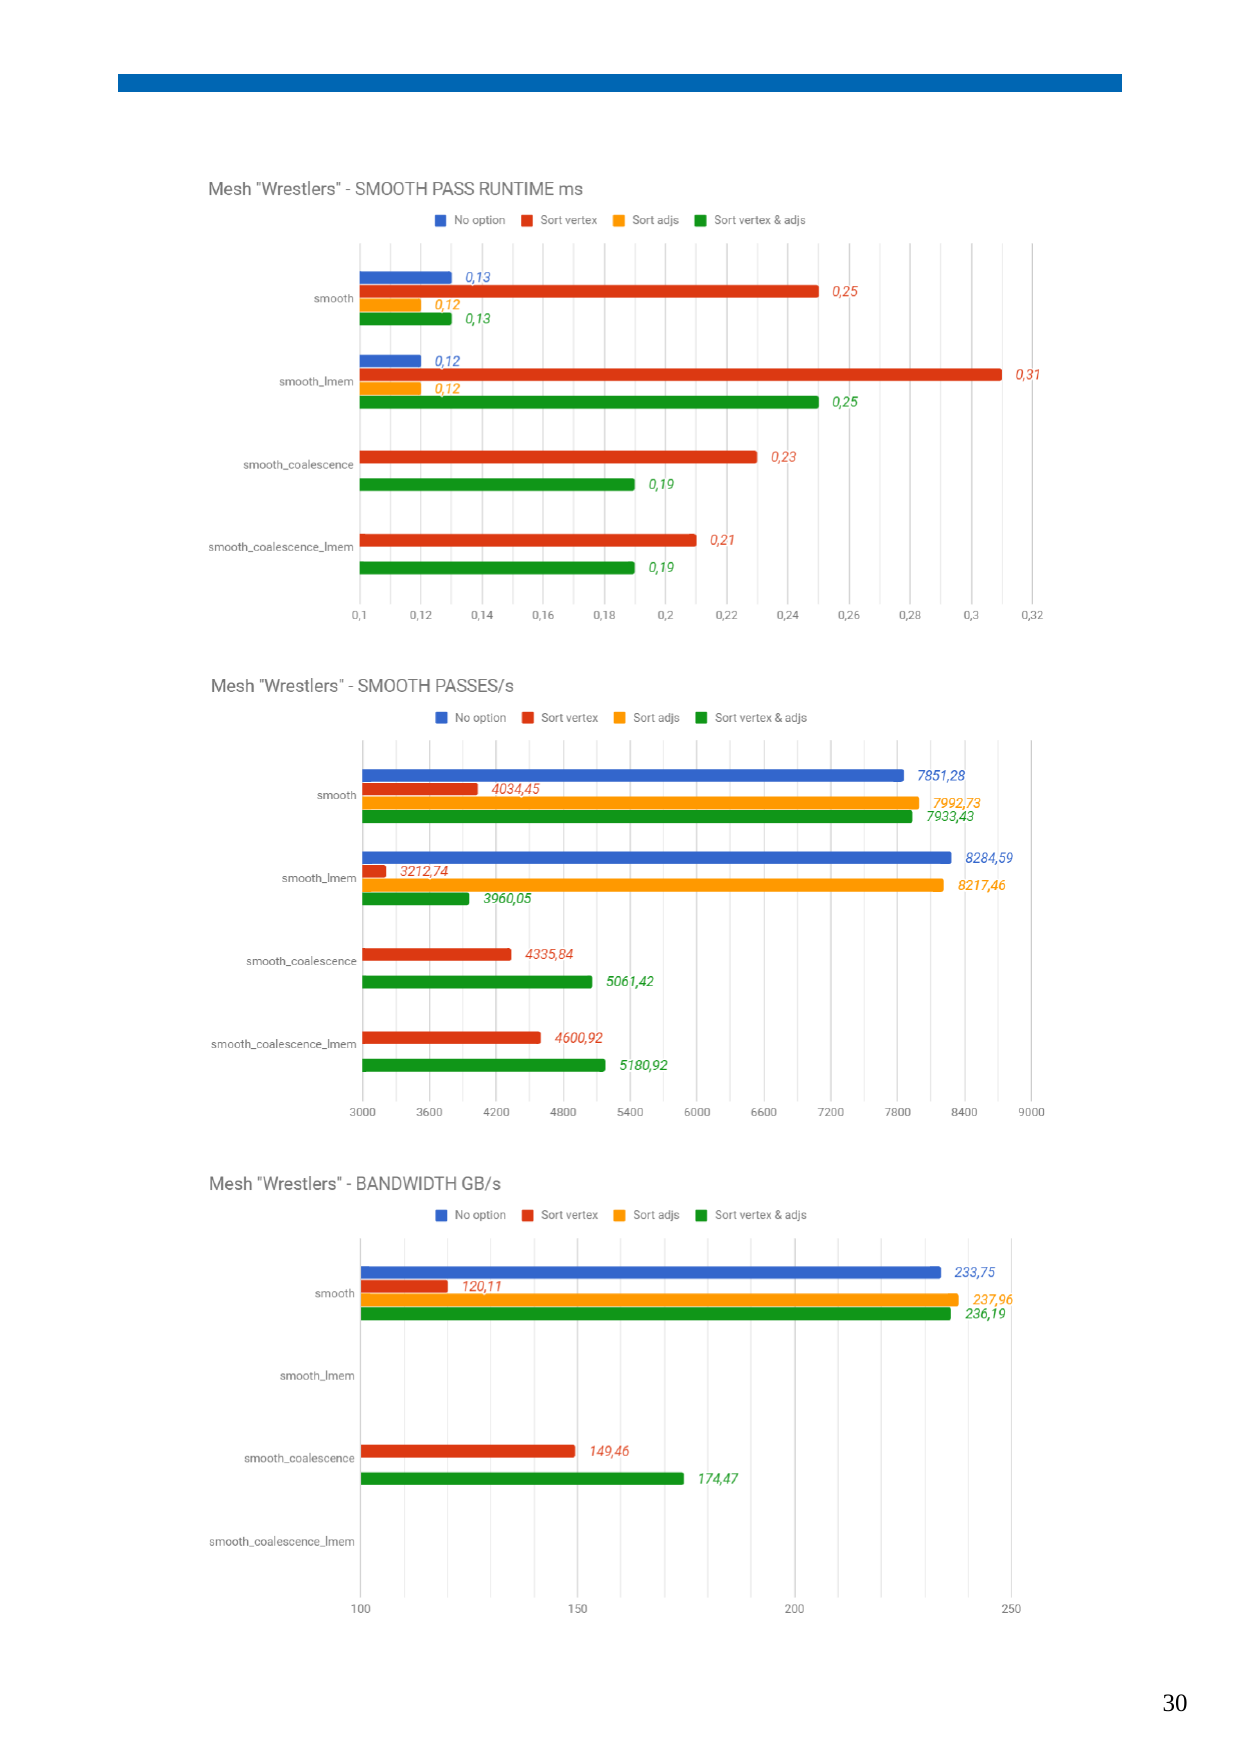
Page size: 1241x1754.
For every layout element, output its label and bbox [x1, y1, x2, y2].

picture [186, 654, 1055, 1141]
picture [185, 1152, 1055, 1637]
picture [184, 157, 1056, 644]
